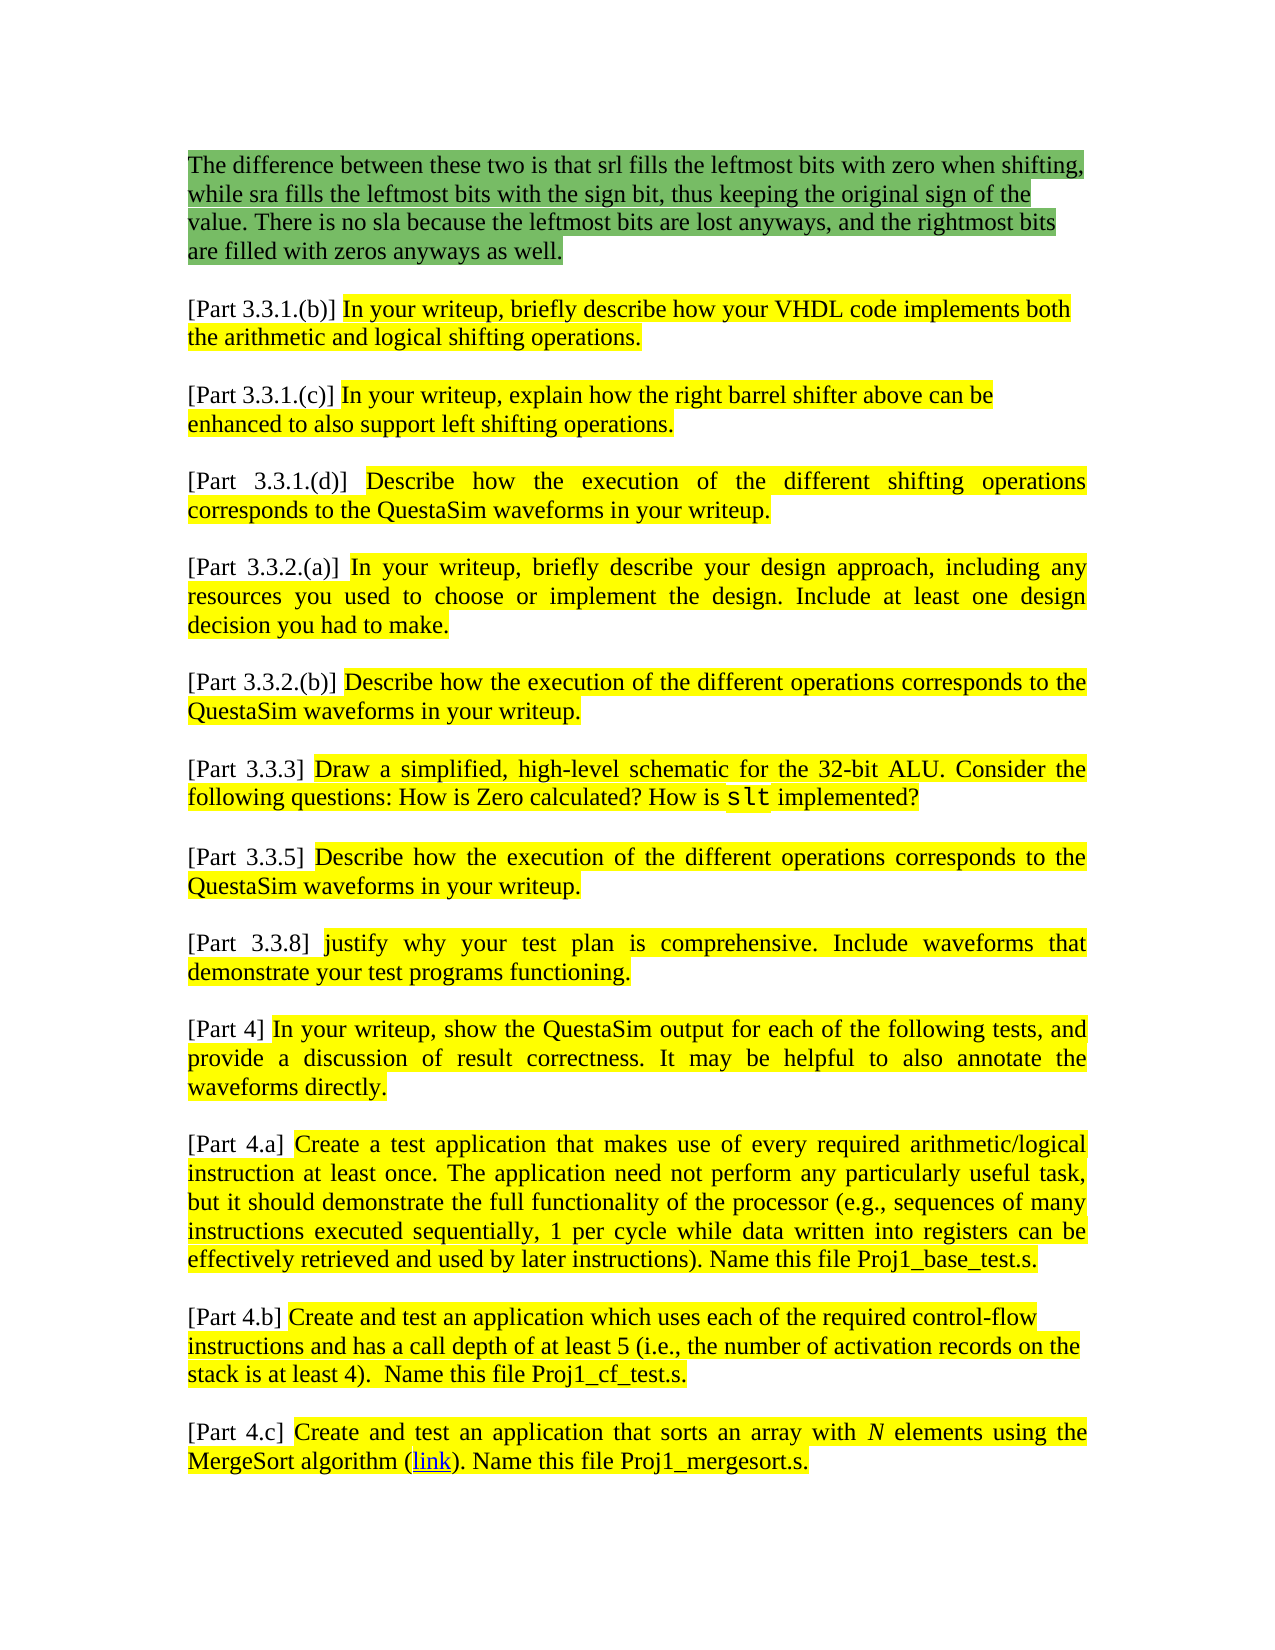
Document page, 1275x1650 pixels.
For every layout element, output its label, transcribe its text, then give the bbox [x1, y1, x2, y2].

text [Part 3.3.8] justify why your test plan is comprehensive. Include waveforms that demonstrate your test programs functioning. [187, 928, 1087, 986]
text [Part 4] In your writeup, show the QuestaSim output for each of the following tests, and provide a discussion of result correctness. It may be helpful to also annotate the waveforms directly. [187, 1014, 1087, 1101]
text [Part 3.3.1.(b)] In your writeup, briefly describe how your VHDL code implements both the arithmetic and logical shifting operations. [187, 294, 1087, 351]
text [Part 4.c] Create and test an application that sorts an array with N elements using the MergeSort algorithm (link). Name this file Proj1_mergesort.s. [187, 1417, 1087, 1474]
text [Part 3.3.1.(c)] In your writeup, explain how the right barrel shifter above can be enhanced to also support left shifting operations. [187, 380, 1087, 437]
text The difference between these two is that srl fills the leftmost bits with zero when shifting, while sra fills the leftmost bits with the sign bit, thus keeping the original sign of the value. There is no sla because the leftmost bits are lost anyways, and the rightmost bits are filled with zeros anyways as well. [187, 150, 1087, 265]
text [Part 3.3.2.(a)] In your writeup, briefly describe your design approach, including any resources you used to choose or implement the design. Include at least one design decision you had to make. [187, 552, 1087, 639]
text [Part 3.3.1.(d)] Describe how the execution of the different shifting operations corresponds to the QuestaSim waveforms in your writeup. [187, 466, 1087, 524]
text [Part 3.3.3] Draw a simplified, high-level schematic for the 32-bit ALU. Consider the following questions: How is Zero calculated? How is slt implemented? [187, 754, 1087, 813]
text [Part 4.a] Create a test application that makes use of every required arithmetic/logical instruction at least once. The application need not perform any particularly useful task, but it should demonstrate the full functionality of the processor (e.g., sequences of many instructions executed sequentially, 1 per cycle while data written into registers can be effectively retrieved and used by later instructions). Name this file Proj1_base_test.s. [187, 1129, 1087, 1273]
text [Part 4.b] Create and test an application which uses each of the required control-flow instructions and has a call depth of at least 5 (i.e., the number of activation records on the stack is at least 4). Name this file Proj1_cf_test.s. [187, 1302, 1087, 1388]
text [Part 3.3.2.(b)] Describe how the execution of the different operations corresponds to the QuestaSim waveforms in your writeup. [187, 667, 1087, 725]
text [Part 3.3.5] Describe how the execution of the different operations corresponds to the QuestaSim waveforms in your writeup. [187, 842, 1087, 899]
